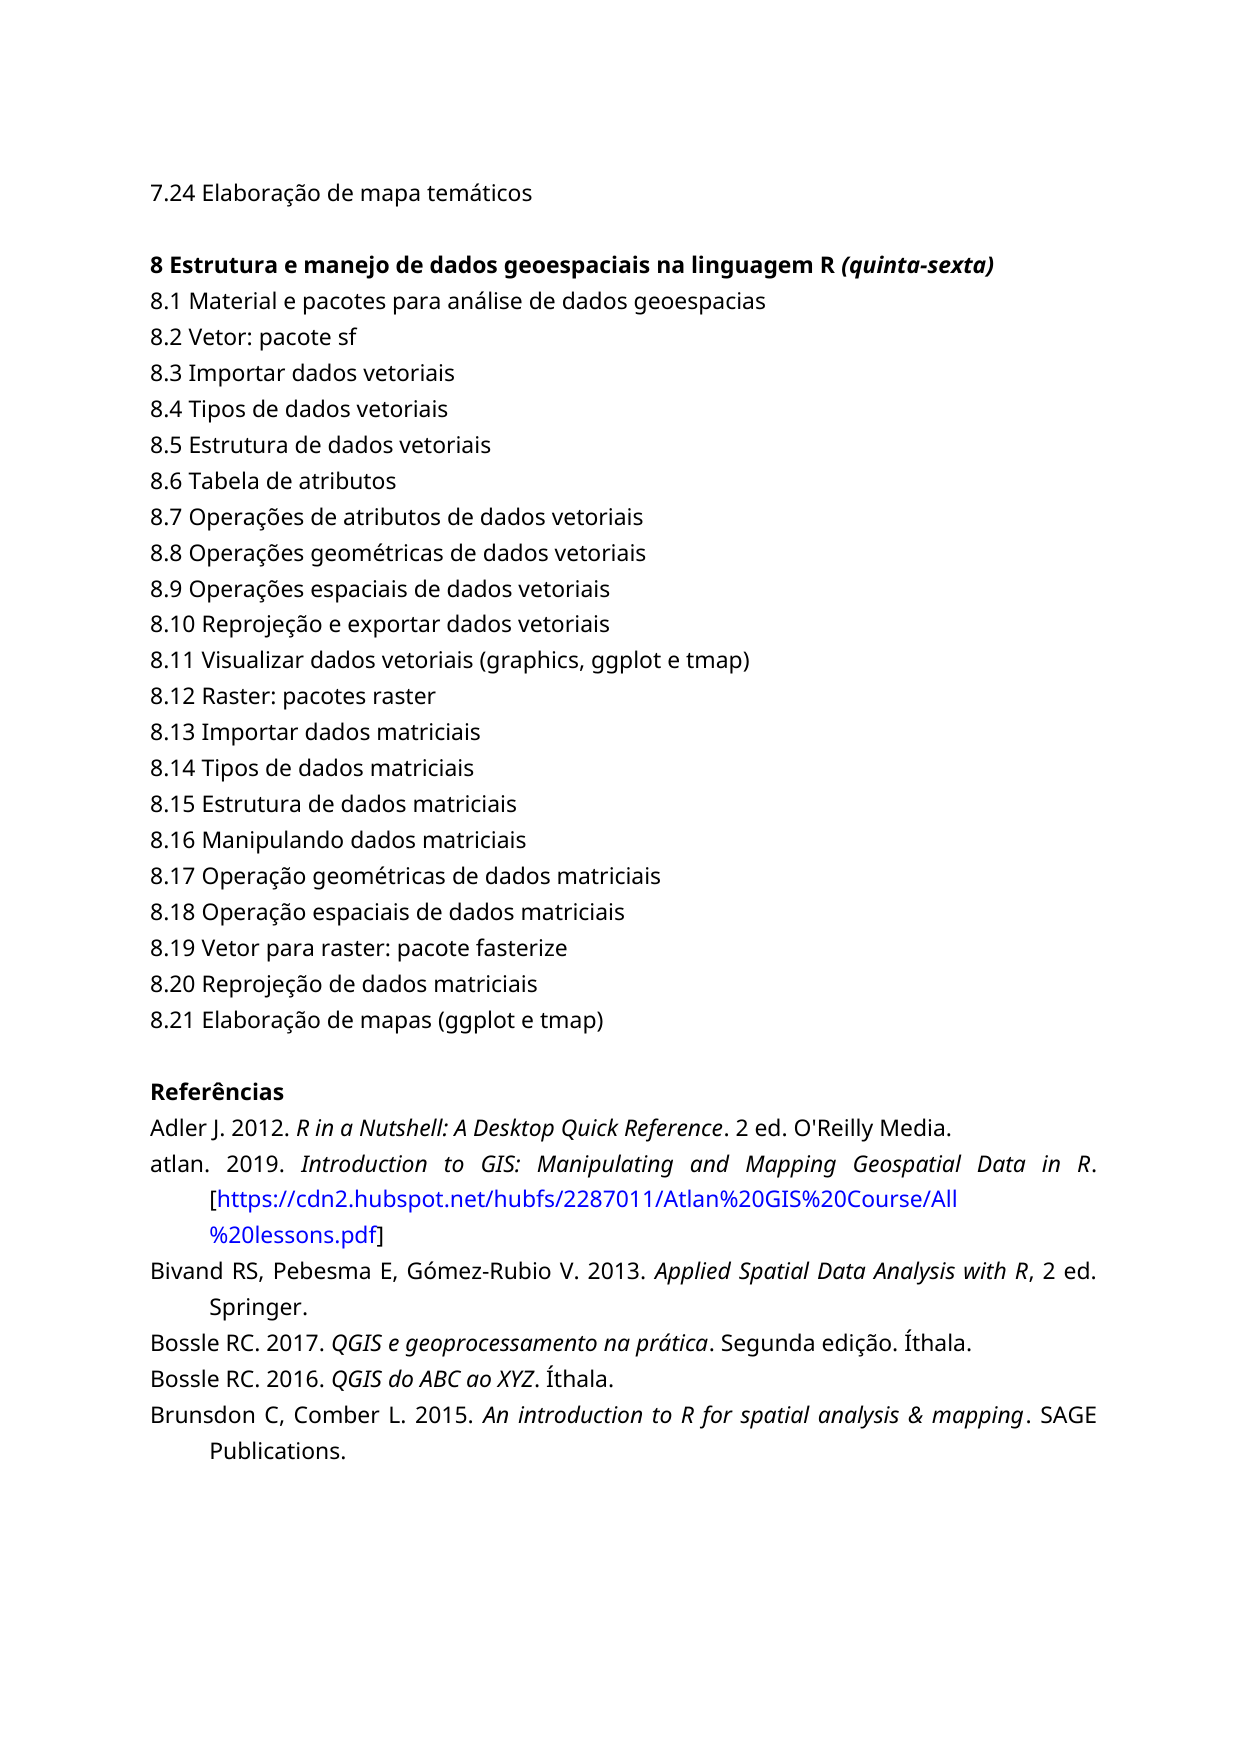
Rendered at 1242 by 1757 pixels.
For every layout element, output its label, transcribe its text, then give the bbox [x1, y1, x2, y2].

text 8.2 Vetor: pacote sf [150, 321, 1097, 352]
text 8.13 Importar dados matriciais [150, 716, 1097, 747]
text 8.5 Estrutura de dados vetoriais [150, 429, 1097, 460]
text Referências [150, 1076, 1097, 1107]
text 8.3 Importar dados vetoriais [150, 357, 1097, 388]
text 8.19 Vetor para raster: pacote fasterize [150, 932, 1097, 963]
text 8.6 Tabela de atributos [150, 465, 1097, 496]
text 8.21 Elaboração de mapas (ggplot e tmap) [150, 1004, 1097, 1035]
text Bossle RC. 2016. QGIS do ABC ao XYZ. Íthala. [150, 1363, 1097, 1394]
text 8.4 Tipos de dados vetoriais [150, 393, 1097, 424]
text Brunsdon C, Comber L. 2015. An introduction to R for spatial analysis & mapping. SAGE Publications. [150, 1399, 1097, 1466]
text 7.24 Elaboração de mapa temáticos [150, 177, 1097, 208]
text 8.17 Operação geométricas de dados matriciais [150, 860, 1097, 891]
text 8.15 Estrutura de dados matriciais [150, 788, 1097, 819]
text 8.20 Reprojeção de dados matriciais [150, 968, 1097, 999]
text Bossle RC. 2017. QGIS e geoprocessamento na prática. Segunda edição. Íthala. [150, 1327, 1097, 1358]
text Bivand RS, Pebesma E, Gómez-Rubio V. 2013. Applied Spatial Data Analysis with R, 2 ed. Springer. [150, 1255, 1097, 1322]
text 8.10 Reprojeção e exportar dados vetoriais [150, 608, 1097, 640]
text 8.16 Manipulando dados matriciais [150, 824, 1097, 855]
text 8.9 Operações espaciais de dados vetoriais [150, 572, 1097, 604]
subtitle Adler J. 2012. R in a Nutshell: A Desktop Quick Reference. 2 ed. O'Reilly Media. [150, 1112, 1097, 1143]
text 8.1 Material e pacotes para análise de dados geoespacias [150, 285, 1097, 316]
text 8.18 Operação espaciais de dados matriciais [150, 896, 1097, 927]
text 8.7 Operações de atributos de dados vetoriais [150, 501, 1097, 532]
text 8.14 Tipos de dados matriciais [150, 752, 1097, 783]
text 8 Estrutura e manejo de dados geoespaciais na linguagem R (quinta-sexta) [150, 249, 1097, 280]
text 8.11 Visualizar dados vetoriais (graphics, ggplot e tmap) [150, 644, 1097, 676]
text 8.12 Raster: pacotes raster [150, 680, 1097, 712]
text 8.8 Operações geométricas de dados vetoriais [150, 537, 1097, 568]
text atlan. 2019. Introduction to GIS: Manipulating and Mapping Geospatial Data in R. [https://cdn2.hubspot.net/hubfs/2287011/Atlan%20GIS%20Course/All%20lessons.pdf] [150, 1147, 1097, 1251]
